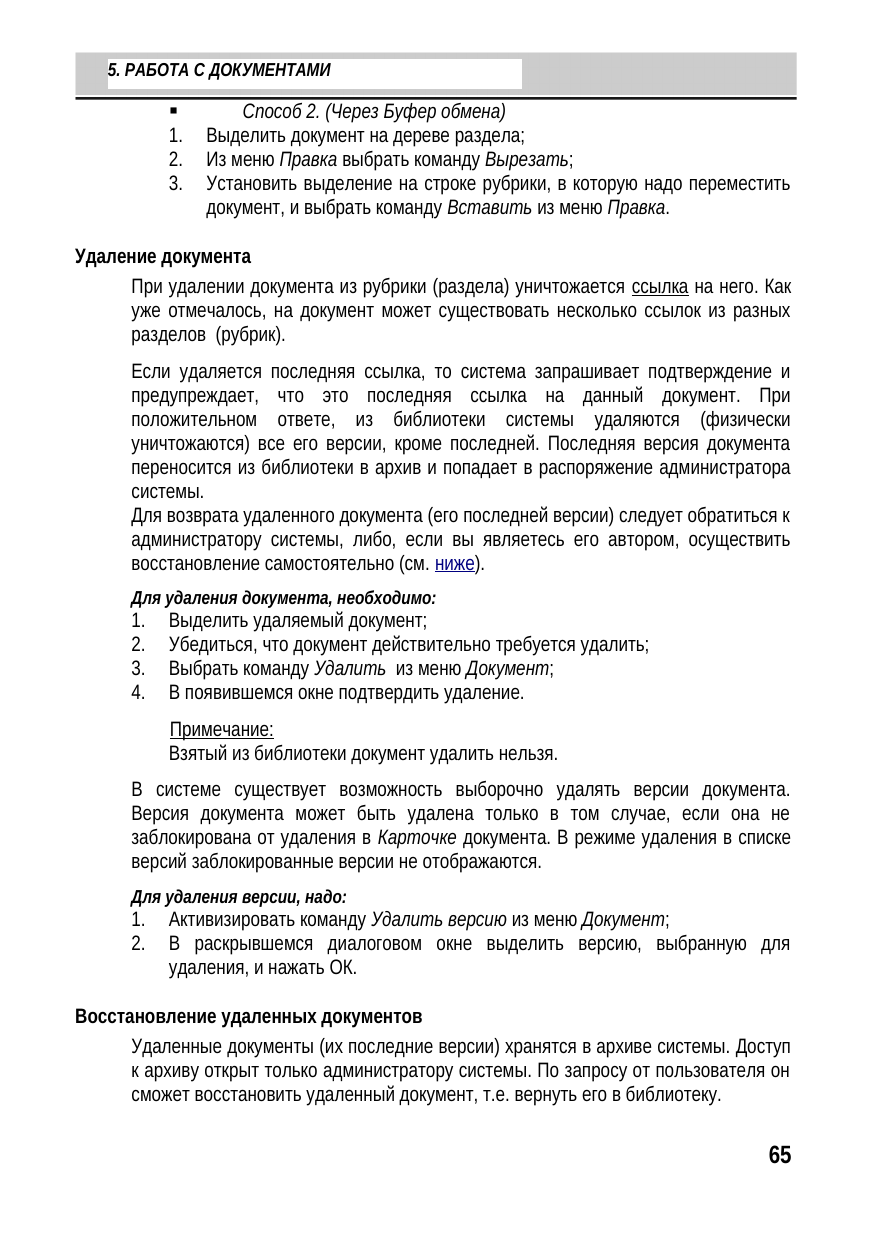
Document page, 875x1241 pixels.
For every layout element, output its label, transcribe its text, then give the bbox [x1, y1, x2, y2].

list Выделить удаляемый документ; [131, 608, 791, 632]
text При удалении документа из рубрики (раздела) уничтожается ссылка на него. Как уже отмечалось, на документ может существовать несколько ссылок из разных разделов (рубрик). [131, 274, 791, 346]
subtitle Восстановление удаленных документов [75, 1004, 791, 1028]
list Выбрать команду Удалить из меню Документ; [131, 656, 791, 680]
list Установить выделение на строке рубрики, в которую надо переместить документ, и выбрать команду Вставить из меню Правка. [169, 171, 791, 219]
list В раскрывшемся диалоговом окне выделить версию, выбранную для удаления, и нажать ОК. [131, 931, 791, 979]
text Примечание: [169, 717, 791, 741]
text Удаленные документы (их последние версии) хранятся в архиве системы. Доступ к архиву открыт только администратору системы. По запросу от пользователя он сможет восстановить удаленный документ, т.е. вернуть его в библиотеку. [131, 1034, 791, 1106]
list Выделить документ на дереве раздела; [169, 123, 791, 147]
text Для удаления документа, необходимо: [131, 587, 791, 608]
list В появившемся окне подтвердить удаление. [131, 680, 791, 704]
list Способ 2. (Через Буфер обмена) [169, 100, 791, 123]
text В системе существует возможность выборочно удалять версии документа. Версия документа может быть удалена только в том случае, если она не заблокирована от удаления в Карточке документа. В режиме удаления в списке версий заблокированные версии не отображаются. [131, 777, 791, 873]
text Для удаления версии, надо: [131, 886, 791, 907]
subtitle Удаление документа [75, 244, 791, 268]
list Убедиться, что документ действительно требуется удалить; [131, 632, 791, 656]
list Активизировать команду Удалить версию из меню Документ; [131, 907, 791, 931]
text Для возврата удаленного документа (его последней версии) следует обратиться к администратору системы, либо, если вы являетесь его автором, осуществить восстановление самостоятельно (см. ниже). [131, 502, 791, 574]
text Если удаляется последняя ссылка, то система запрашивает подтверждение и предупреждает, что это последняя ссылка на данный документ. При положительном ответе, из библиотеки системы удаляются (физически уничтожаются) все его версии, кроме последней. Последняя версия документа переносится из библиотеки в архив и попадает в распоряжение администратора системы. [131, 359, 791, 502]
text Взятый из библиотеки документ удалить нельзя. [169, 741, 791, 765]
list Из меню Правка выбрать команду Вырезать; [169, 147, 791, 171]
